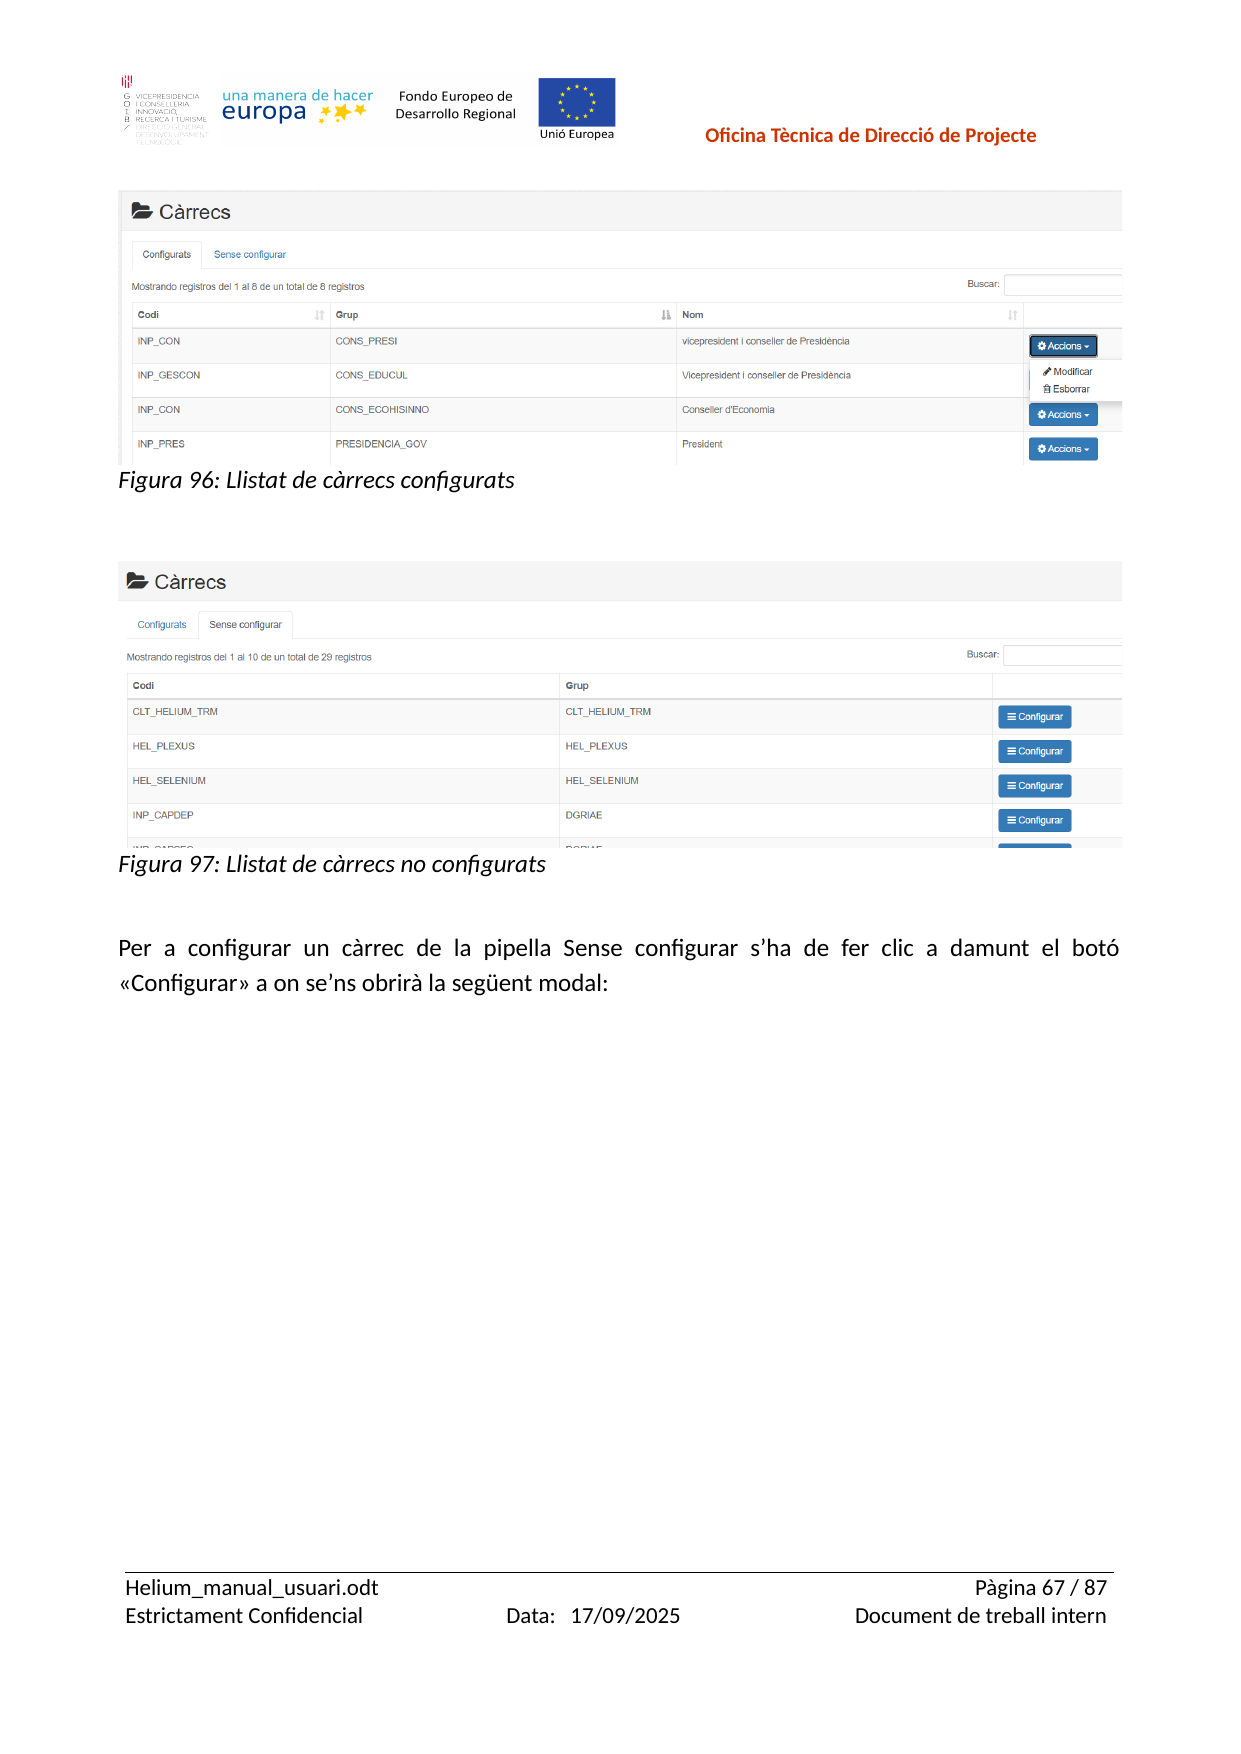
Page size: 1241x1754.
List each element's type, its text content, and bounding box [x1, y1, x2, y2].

text Per a configurar un càrrec de la pipella Sense configurar s’ha de fer clic a damunt el botó «Configurar» a on se’ns obrirà la següent modal: [118, 932, 1122, 998]
picture [118, 190, 1123, 465]
text Figura 96: Llistat de càrrecs configurats [118, 465, 1122, 495]
picture [118, 73, 213, 147]
text Figura 97: Llistat de càrrecs no configurats [118, 848, 1122, 878]
picture [219, 73, 621, 147]
picture [118, 561, 1123, 848]
